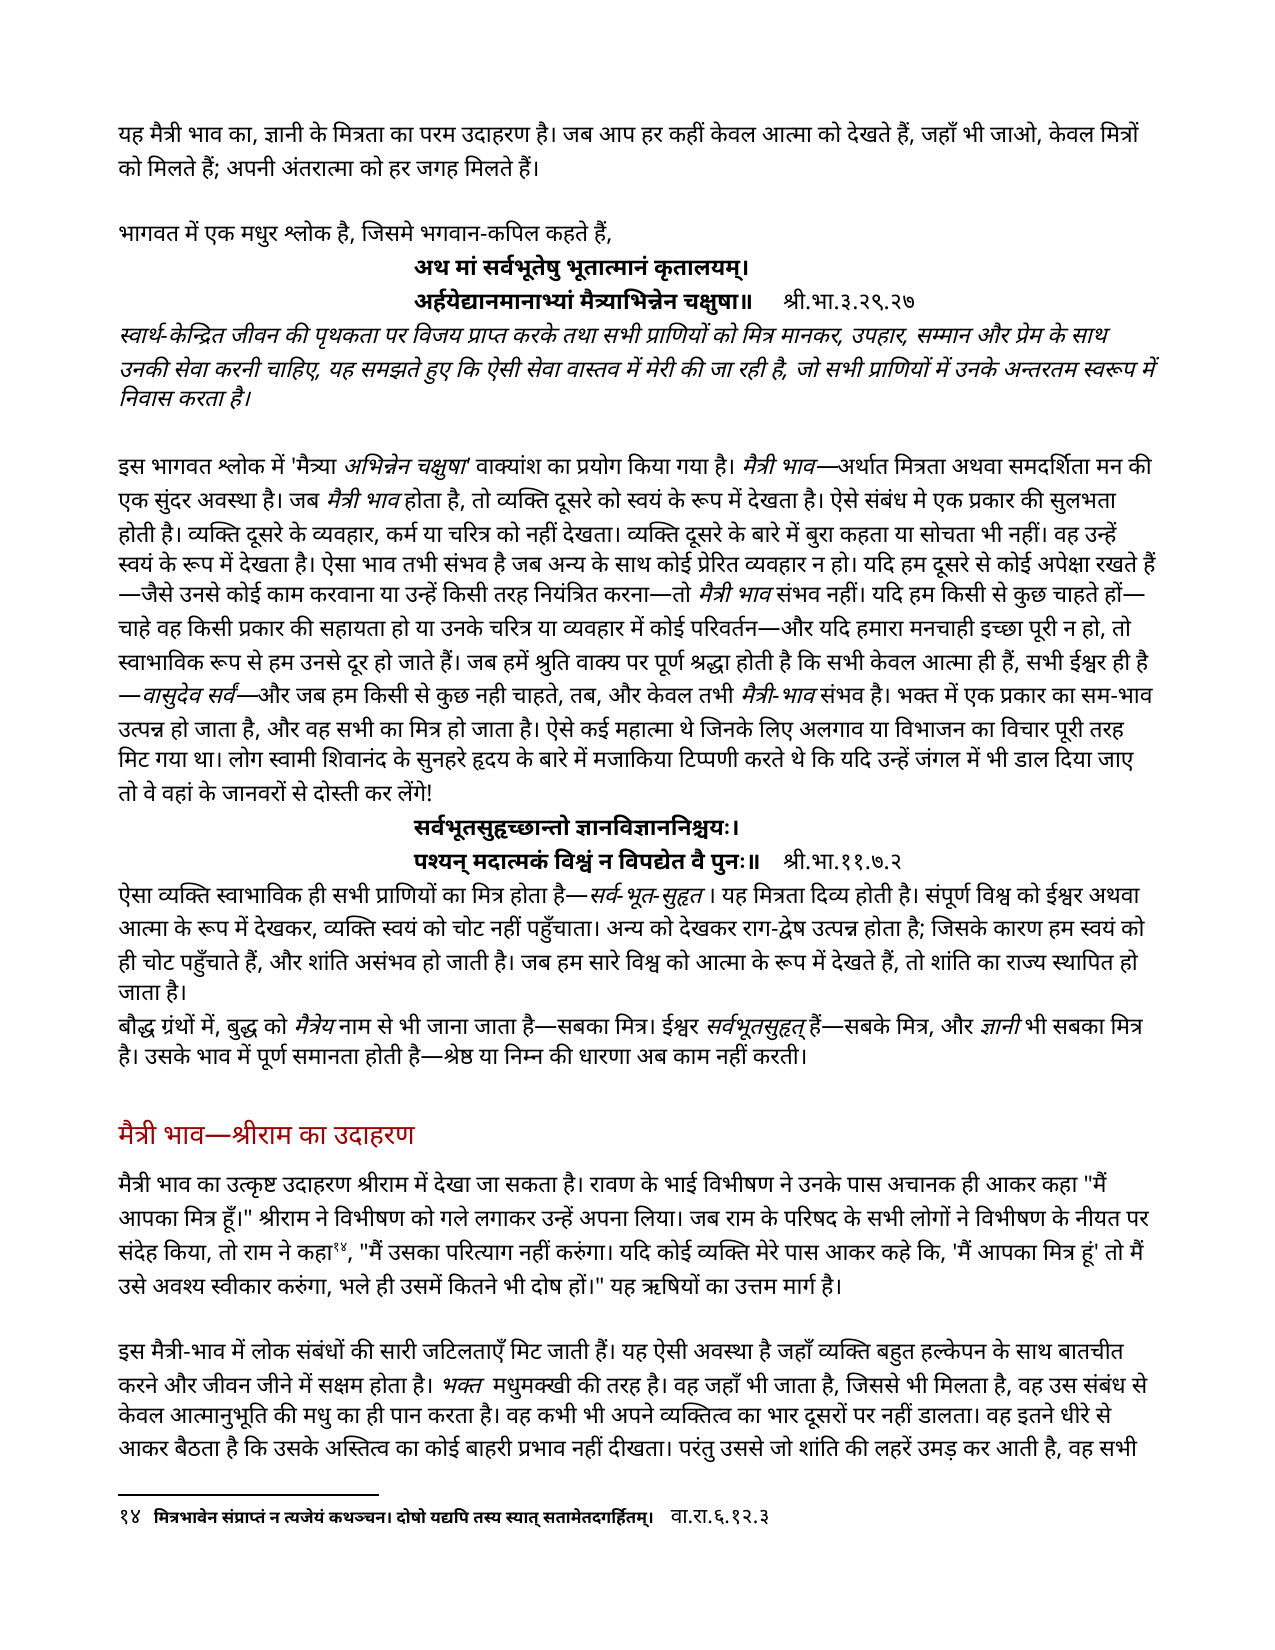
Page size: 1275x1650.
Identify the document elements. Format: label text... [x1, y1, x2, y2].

text अर्हयेद्यानमानाभ्यां मैत्र्याभिन्नेन चक्षुषा॥ श्री.भा.३.२९.२७ [118, 285, 1157, 319]
text बौद्ध ग्रंथों में, बुद्ध को मैत्रेय नाम से भी जाना जाता है—सबका मित्र। ईश्वर सर्वभूतसुहृत् हैं—सबके मित्र, और ज्ञानी भी सबका मित्र है। उसके भाव में पूर्ण समानता होती है—श्रेष्ठ या निम्न की धारणा अब काम नहीं करती। [118, 1010, 1157, 1074]
text मित्रभावेन संप्राप्तं न त्यजेयं कथञ्चन। दोषो यद्यपि तस्य स्यात् सतामेतदगर्हितम्। वा.रा.६.१२.३ [118, 1501, 1157, 1532]
text भागवत में एक मधुर श्लोक है, जिसमे भगवान-कपिल कहते हैं, [118, 217, 1157, 251]
text इस मैत्री-भाव में लोक संबंधों की सारी जटिलताएँ मिट जाती हैं। यह ऐसी अवस्था है जहाँ व्यक्ति बहुत हल्केपन के साथ बातचीत करने और जीवन जीने में सक्षम होता है। भक्त मधुमक्खी की तरह है। वह जहाँ भी जाता है, जिससे भी मिलता है, वह उस संबंध से केवल आत्मानुभूति की मधु का ही पान करता है। वह कभी भी अपने व्यक्तित्व का भार दूसरों पर नहीं डालता। वह इतने धीरे से आकर बैठता है कि उसके अस्तित्व का कोई बाहरी प्रभाव नहीं दीखता। परंतु उससे जो शांति की लहरें उमड़ कर आती है, वह सभी [118, 1335, 1157, 1466]
text ऐसा व्यक्ति स्वाभाविक ही सभी प्राणियों का मित्र होता है—सर्व-भूत-सुहृत । यह मित्रता दिव्य होती है। संपूर्ण विश्व को ईश्वर अथवा आत्मा के रूप में देखकर, व्यक्ति स्वयं को चोट नहीं पहुँचाता। अन्य को देखकर राग-द्वेष उत्पन्न होता है; जिसके कारण हम स्वयं को ही चोट पहुँचाते हैं, और शांति असंभव हो जाती है। जब हम सारे विश्व को आत्मा के रूप में देखते हैं, तो शांति का राज्य स्थापित हो जाता है। [118, 878, 1157, 1010]
text इस भागवत श्लोक में 'मैत्र्या अभिन्नेन चक्षुषा' वाक्यांश का प्रयोग किया गया है। मैत्री भाव—अर्थात मित्रता अथवा समदर्शिता मन की एक सुंदर अवस्था है। जब मैत्री भाव होता है, तो व्यक्ति दूसरे को स्वयं के रूप में देखता है। ऐसे संबंध मे एक प्रकार की सुलभता होती है। व्यक्ति दूसरे के व्यवहार, कर्म या चरित्र को नहीं देखता। व्यक्ति दूसरे के बारे में बुरा कहता या सोचता भी नहीं। वह उन्हें स्वयं के रूप में देखता है। ऐसा भाव तभी संभव है जब अन्य के साथ कोई प्रेरित व्यवहार न हो। यदि हम दूसरे से कोई अपेक्षा रखते हैं—जैसे उनसे कोई काम करवाना या उन्हें किसी तरह नियंत्रित करना—तो मैत्री भाव संभव नहीं। यदि हम किसी से कुछ चाहते हों—चाहे वह किसी प्रकार की सहायता हो या उनके चरित्र या व्यवहार में कोई परिवर्तन—और यदि हमारा मनचाही इच्छा पूरी न हो, तो स्वाभाविक रूप से हम उनसे दूर हो जाते हैं। जब हमें श्रुति वाक्य पर पूर्ण श्रद्धा होती है कि सभी केवल आत्मा ही हैं, सभी ईश्वर ही है—वासुदेव सर्वं—और जब हम किसी से कुछ नही चाहते, तब, और केवल तभी मैत्री-भाव संभव है। भक्त में एक प्रकार का सम-भाव उत्पन्न हो जाता है, और वह सभी का मित्र हो जाता है। ऐसे कई महात्मा थे जिनके लिए अलगाव या विभाजन का विचार पूरी तरह मिट गया था। लोग स्वामी शिवानंद के सुनहरे हृदय के बारे में मजाकिया टिप्पणी करते थे कि यदि उन्हें जंगल में भी डाल दिया जाए तो वे वहां के जानवरों से दोस्ती कर लेंगे! [118, 450, 1157, 811]
text पश्यन् मदात्मकं विश्वं न विपद्येत वै पुनः॥ श्री.भा.११.७.२ [118, 845, 1157, 878]
subtitle मैत्री भाव—श्रीराम का उदाहरण [118, 1120, 1157, 1156]
text स्वार्थ-केन्द्रित जीवन की पृथकता पर विजय प्राप्त करके तथा सभी प्राणियों को मित्र मानकर, उपहार, सम्मान और प्रेम के साथ उनकी सेवा करनी चाहिए, यह समझते हुए कि ऐसी सेवा वास्तव में मेरी की जा रही है, जो सभी प्राणियों में उनके अन्तरतम स्वरूप में निवास करता है। [118, 319, 1157, 416]
text सर्वभूतसुहृच्छान्तो ज्ञानविज्ञाननिश्चयः। [118, 811, 1157, 845]
text अथ मां सर्वभूतेषु भूतात्मानं कृतालयम्। [118, 251, 1157, 285]
text मैत्री भाव का उत्कृष्ट उदाहरण श्रीराम में देखा जा सकता है। रावण के भाई विभीषण ने उनके पास अचानक ही आकर कहा "मैं आपका मित्र हूँ।" श्रीराम ने विभीषण को गले लगाकर उन्हें अपना लिया। जब राम के परिषद के सभी लोगों ने विभीषण के नीयत पर संदेह किया, तो राम ने कहा, "मैं उसका परित्याग नहीं करुंगा। यदि कोई व्यक्ति मेरे पास आकर कहे कि, 'मैं आपका मित्र हूं' तो मैं उसे अवश्य स्वीकार करुंगा, भले ही उसमें कितने भी दोष हों।" यह ऋषियों का उत्तम मार्ग है। [118, 1168, 1157, 1303]
text यह मैत्री भाव का, ज्ञानी के मित्रता का परम उदाहरण है। जब आप हर कहीं केवल आत्मा को देखते हैं, जहाँ भी जाओ, केवल मित्रों को मिलते हैं; अपनी अंतरात्मा को हर जगह मिलते हैं। [118, 118, 1157, 186]
